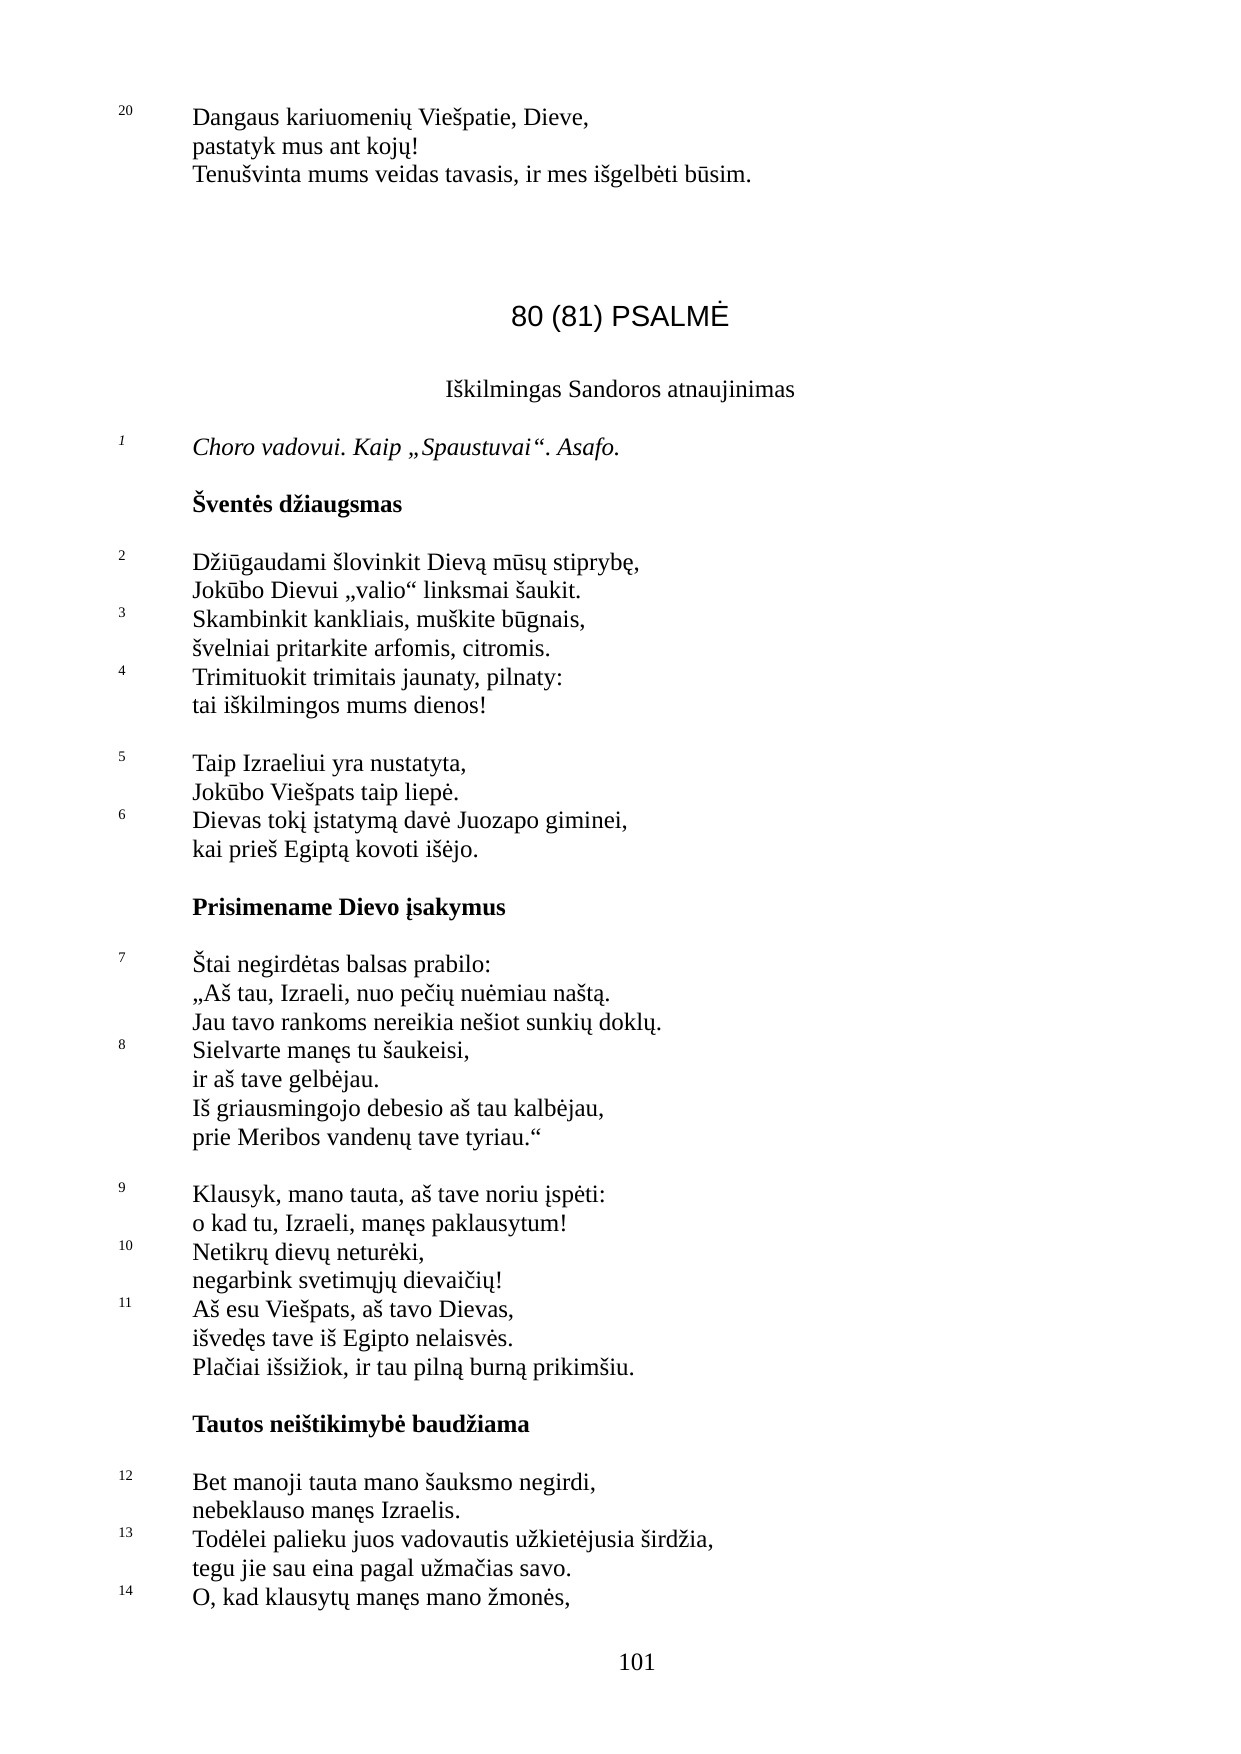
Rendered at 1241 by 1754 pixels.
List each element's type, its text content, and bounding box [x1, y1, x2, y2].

text tai iškilmingos mums dienos! [118, 691, 1122, 719]
text Jokūbo Viešpats taip liepė. [118, 777, 1122, 806]
text Jau tavo rankoms nereikia nešiot sunkių doklų. [118, 1007, 1122, 1036]
text Jokūbo Dievui „valio“ linksmai šaukit. [118, 576, 1122, 604]
text 9 Klausyk, mano tauta, aš tave noriu įspėti: [118, 1179, 1122, 1208]
text 3 Skambinkit kankliais, muškite būgnais, [118, 604, 1122, 633]
text Iš griausmingojo debesio aš tau kalbėjau, [118, 1093, 1122, 1122]
text Prisimename Dievo įsakymus [118, 892, 1122, 921]
text išvedęs tave iš Egipto nelaisvės. [118, 1323, 1122, 1352]
text tegu jie sau eina pagal užmačias savo. [118, 1553, 1122, 1582]
text 14 O, kad klausytų manęs mano žmonės, [118, 1582, 1122, 1611]
text 5 Taip Izraeliui yra nustatyta, [118, 748, 1122, 777]
text o kad tu, Izraeli, manęs paklausytum! [118, 1208, 1122, 1237]
text negarbink svetimųjų dievaičių! [118, 1266, 1122, 1294]
text „Aš tau, Izraeli, nuo pečių nuėmiau naštą. [118, 978, 1122, 1007]
text 12 Bet manoji tauta mano šauksmo negirdi, [118, 1467, 1122, 1496]
text 10 Netikrų dievų neturėki, [118, 1237, 1122, 1266]
text 8 Sielvarte manęs tu šaukeisi, [118, 1036, 1122, 1064]
text Šventės džiaugsmas [118, 489, 1122, 518]
text ir aš tave gelbėjau. [118, 1064, 1122, 1093]
text Plačiai išsižiok, ir tau pilną burną prikimšiu. [118, 1352, 1122, 1381]
text prie Meribos vandenų tave tyriau.“ [118, 1122, 1122, 1151]
text 20 Dangaus kariuomenių Viešpatie, Dieve, [118, 102, 1122, 131]
subtitle 80 (81) PSALMĖ [118, 299, 1122, 333]
text švelniai pritarkite arfomis, citromis. [118, 633, 1122, 662]
text 6 Dievas tokį įstatymą davė Juozapo giminei, [118, 806, 1122, 834]
text 4 Trimituokit trimitais jaunaty, pilnaty: [118, 662, 1122, 691]
text 2 Džiūgaudami šlovinkit Dievą mūsų stiprybę, [118, 547, 1122, 576]
text kai prieš Egiptą kovoti išėjo. [118, 834, 1122, 863]
text Tautos neištikimybė baudžiama [118, 1409, 1122, 1438]
text 7 Štai negirdėtas balsas prabilo: [118, 949, 1122, 978]
text Iškilmingas Sandoros atnaujinimas [118, 374, 1122, 403]
text 13 Todėlei palieku juos vadovautis užkietėjusia širdžia, [118, 1524, 1122, 1553]
text 1 Choro vadovui. Kaip „Spaustuvai“. Asafo. [118, 432, 1122, 461]
text nebeklauso manęs Izraelis. [118, 1496, 1122, 1524]
text 11 Aš esu Viešpats, aš tavo Dievas, [118, 1294, 1122, 1323]
text pastatyk mus ant kojų! [118, 131, 1122, 159]
text Tenušvinta mums veidas tavasis, ir mes išgelbėti būsim. [118, 159, 1122, 188]
